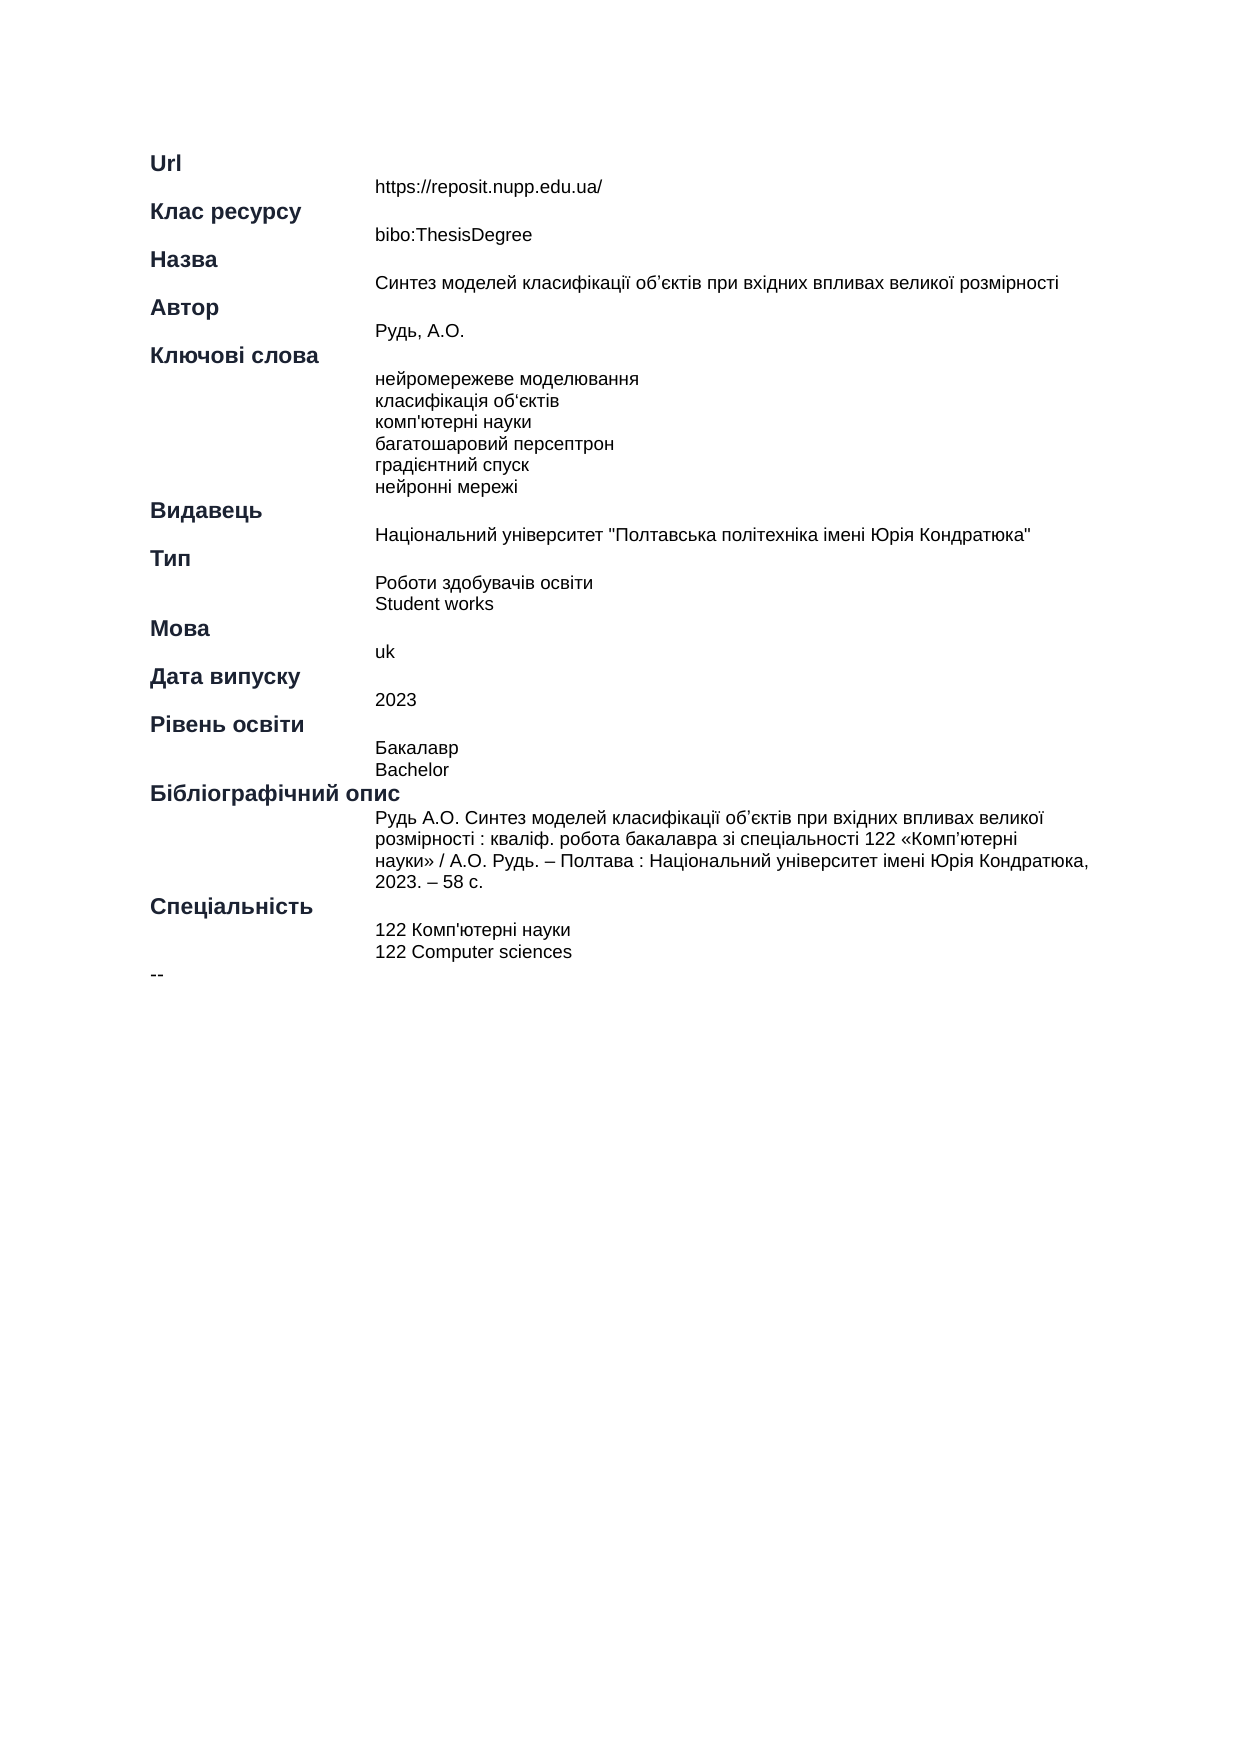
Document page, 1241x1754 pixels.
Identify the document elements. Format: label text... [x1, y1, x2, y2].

text Тип [150, 545, 1090, 572]
text Рудь А.О. Синтез моделей класифікації обʼєктів при вхідних впливах великої розмірності : кваліф. робота бакалавра зі спеціальності 122 «Комп’ютерні науки» / А.О. Рудь. – Полтава : Національний університет імені Юрія Кондратюка, 2023. – 58 с. [375, 806, 1090, 893]
text Спеціальність [150, 893, 1090, 919]
text bibo:ThesisDegree [375, 224, 1090, 246]
text Url [150, 150, 1090, 176]
text нейромережеве моделювання [375, 368, 1090, 389]
text Видавець [150, 497, 1090, 524]
text https://reposit.nupp.edu.ua/ [375, 176, 1090, 198]
text Бібліографічний опис [150, 780, 1090, 806]
text Student works [375, 593, 1090, 615]
text багатошаровий персептрон [375, 433, 1090, 454]
text нейронні мережі [375, 476, 1090, 497]
text Мова [150, 615, 1090, 641]
text Bachelor [375, 758, 1090, 780]
text Назва [150, 246, 1090, 272]
text 122 Комп'ютерні науки [375, 919, 1090, 941]
text -- [150, 962, 1090, 986]
text Ключові слова [150, 342, 1090, 368]
text Синтез моделей класифікації обʼєктів при вхідних впливах великої розмірності [375, 272, 1090, 294]
text Рівень освіти [150, 711, 1090, 737]
text Національний університет "Полтавська політехніка імені Юрія Кондратюка" [375, 524, 1090, 545]
text 122 Computer sciences [375, 941, 1090, 962]
text Дата випуску [150, 663, 1090, 689]
text класифікація об‘єктів [375, 389, 1090, 411]
text комп'ютерні науки [375, 411, 1090, 433]
text Автор [150, 294, 1090, 320]
text Рудь, А.О. [375, 320, 1090, 342]
text Роботи здобувачів освіти [375, 572, 1090, 593]
text Бакалавр [375, 737, 1090, 758]
text 2023 [375, 689, 1090, 711]
text uk [375, 641, 1090, 663]
text градієнтний спуск [375, 454, 1090, 476]
text Клас ресурсу [150, 198, 1090, 224]
